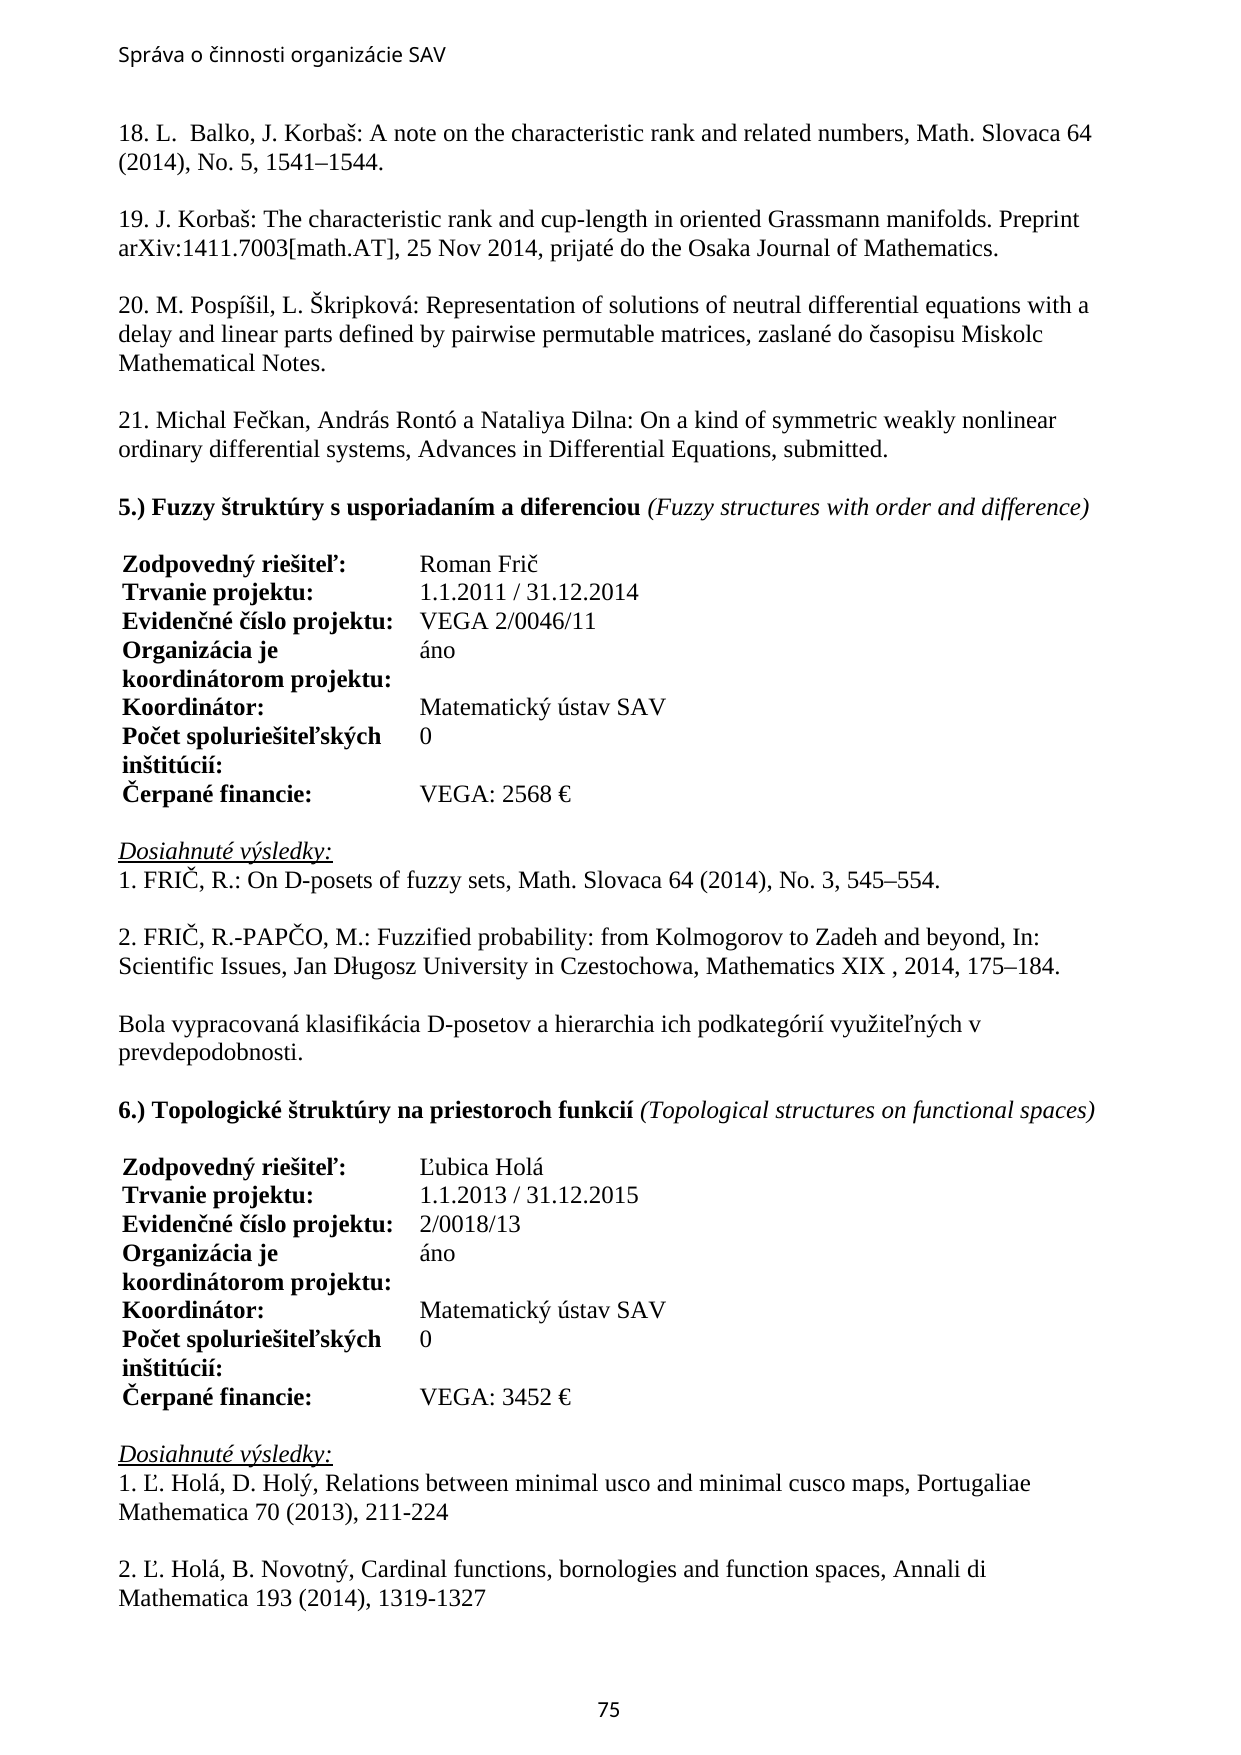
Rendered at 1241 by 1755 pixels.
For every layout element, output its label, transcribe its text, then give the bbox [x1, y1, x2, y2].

table_cell Evidenčné číslo projektu: [122, 1209, 419, 1238]
table_cell Počet spoluriešiteľských inštitúcií: [122, 1324, 419, 1382]
table_cell Trvanie projektu: [122, 578, 419, 606]
table_cell Matematický ústav SAV [419, 693, 1122, 721]
table_cell Počet spoluriešiteľských inštitúcií: [122, 721, 419, 779]
table_cell Matematický ústav SAV [419, 1295, 1122, 1324]
table_header Zodpovedný riešiteľ: [122, 549, 419, 577]
table_cell VEGA 2/0046/11 [419, 606, 1122, 635]
table_cell Evidenčné číslo projektu: [122, 606, 419, 635]
table_cell Čerpané financie: [122, 1382, 419, 1410]
table_cell VEGA: 3452 € [419, 1382, 1122, 1410]
table_cell Organizácia je koordinátorom projektu: [122, 1238, 419, 1295]
table_header Zodpovedný riešiteľ: [122, 1152, 419, 1180]
table_header Roman Frič [419, 549, 1122, 577]
table_cell Trvanie projektu: [122, 1180, 419, 1209]
table_header Ľubica Holá [419, 1152, 1122, 1180]
table_cell VEGA: 2568 € [419, 779, 1122, 807]
text Dosiahnuté výsledky: 1. Ľ. Holá, D. Holý, Relations between minimal usco and minimal cusco maps, Portugaliae Mathematica 70 (2013), 211-224 2. Ľ. Holá, B. Novotný, Cardinal functions, bornologies and function spaces, Annali di Mathematica 193 (2014), 1319-1327 [118, 1410, 1122, 1612]
table_cell 1.1.2013 / 31.12.2015 [419, 1180, 1122, 1209]
table_cell Čerpané financie: [122, 779, 419, 807]
text Dosiahnuté výsledky: 1. FRIČ, R.: On D-posets of fuzzy sets, Math. Slovaca 64 (2014), No. 3, 545–554. 2. FRIČ, R.-PAPČO, M.: Fuzzified probability: from Kolmogorov to Zadeh and beyond, In: Scientific Issues, Jan Długosz University in Czestochowa, Mathematics XIX , 2014, 175–184. Bola vypracovaná klasifikácia D-posetov a hierarchia ich podkategórií využiteľných v prevdepodobnosti. 6.) Topologické štruktúry na priestoroch funkcií (Topological structures on functional spaces) [118, 807, 1122, 1152]
table_cell Koordinátor: [122, 1295, 419, 1324]
table_cell áno [419, 1238, 1122, 1295]
table_cell Organizácia je koordinátorom projektu: [122, 635, 419, 692]
table_cell Koordinátor: [122, 693, 419, 721]
table_cell 0 [419, 721, 1122, 779]
table_cell 0 [419, 1324, 1122, 1382]
table_cell 2/0018/13 [419, 1209, 1122, 1238]
table_cell áno [419, 635, 1122, 692]
table_cell 1.1.2011 / 31.12.2014 [419, 578, 1122, 606]
text 18. L. Balko, J. Korbaš: A note on the characteristic rank and related numbers, Math. Slovaca 64 (2014), No. 5, 1541–1544. 19. J. Korbaš: The characteristic rank and cup-length in oriented Grassmann manifolds. Preprint arXiv:1411.7003[math.AT], 25 Nov 2014, prijaté do the Osaka Journal of Mathematics. 20. M. Pospíšil, L. Škripková: Representation of solutions of neutral differential equations with a delay and linear parts defined by pairwise permutable matrices, zaslané do časopisu Miskolc Mathematical Notes. 21. Michal Fečkan, András Rontó a Nataliya Dilna: On a kind of symmetric weakly nonlinear ordinary differential systems, Advances in Differential Equations, submitted. 5.) Fuzzy štruktúry s usporiadaním a diferenciou (Fuzzy structures with order and difference) [118, 118, 1122, 549]
